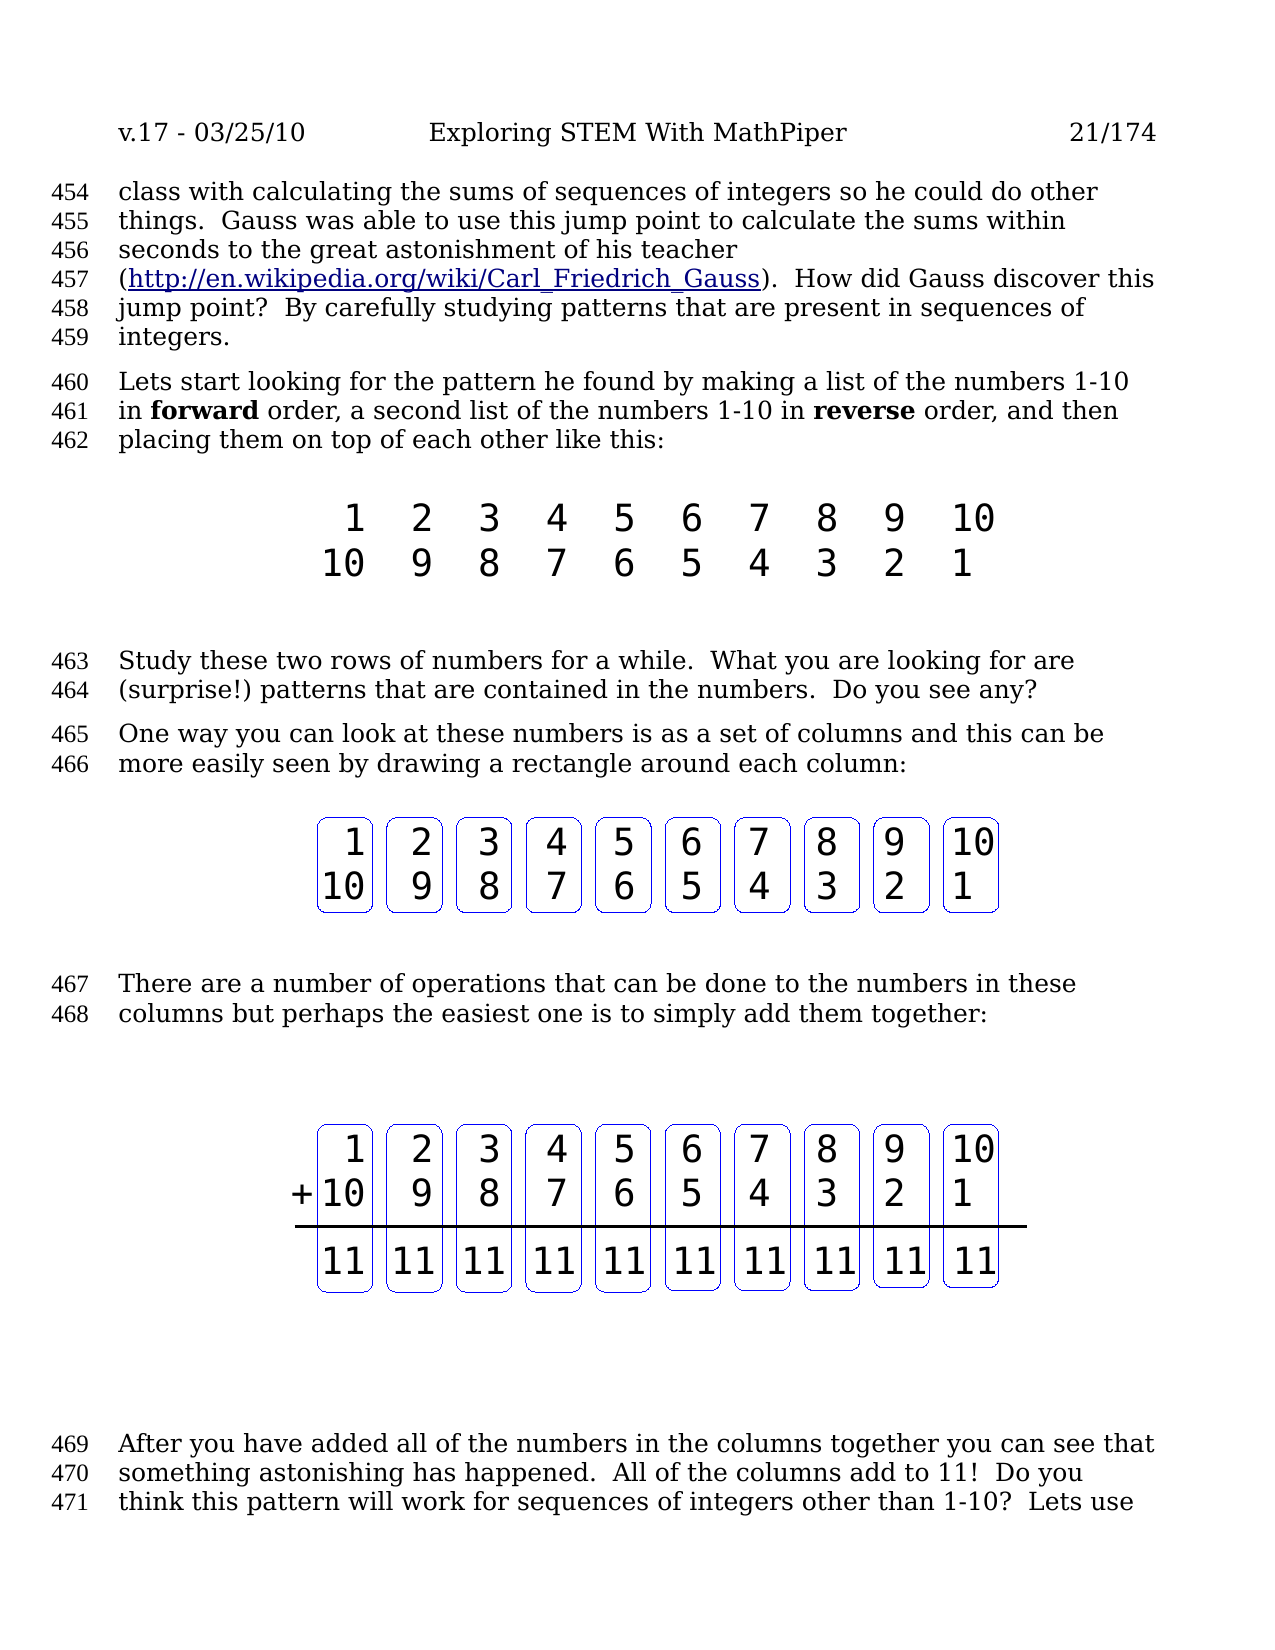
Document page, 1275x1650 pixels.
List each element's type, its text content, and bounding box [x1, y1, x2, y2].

text There are a number of operations that can be done to the numbers in these columns but perhaps the easiest one is to simply add them together: [118, 969, 1157, 1028]
text Study these two rows of numbers for a while. What you are looking for are (surprise!) patterns that are contained in the numbers. Do you see any? [118, 646, 1157, 704]
text Lets start looking for the pattern he found by making a list of the numbers 1-10 in forward order, a second list of the numbers 1-10 in reverse order, and then placing them on top of each other like this: [118, 367, 1157, 454]
text After you have added all of the numbers in the columns together you can see that something astonishing has happened. All of the columns add to 11! Do you think this pattern will work for sequences of integers other than 1-10? Lets use [118, 1429, 1157, 1516]
text class with calculating the sums of sequences of integers so he could do other things. Gauss was able to use this jump point to calculate the sums within seconds to the great astonishment of his teacher (http://en.wikipedia.org/wiki/Carl_Friedrich_Gauss). How did Gauss discover this jump point? By carefully studying patterns that are present in sequences of integers. [118, 177, 1157, 352]
text One way you can look at these numbers is as a set of columns and this can be more easily seen by drawing a rectangle around each column: [118, 719, 1157, 778]
